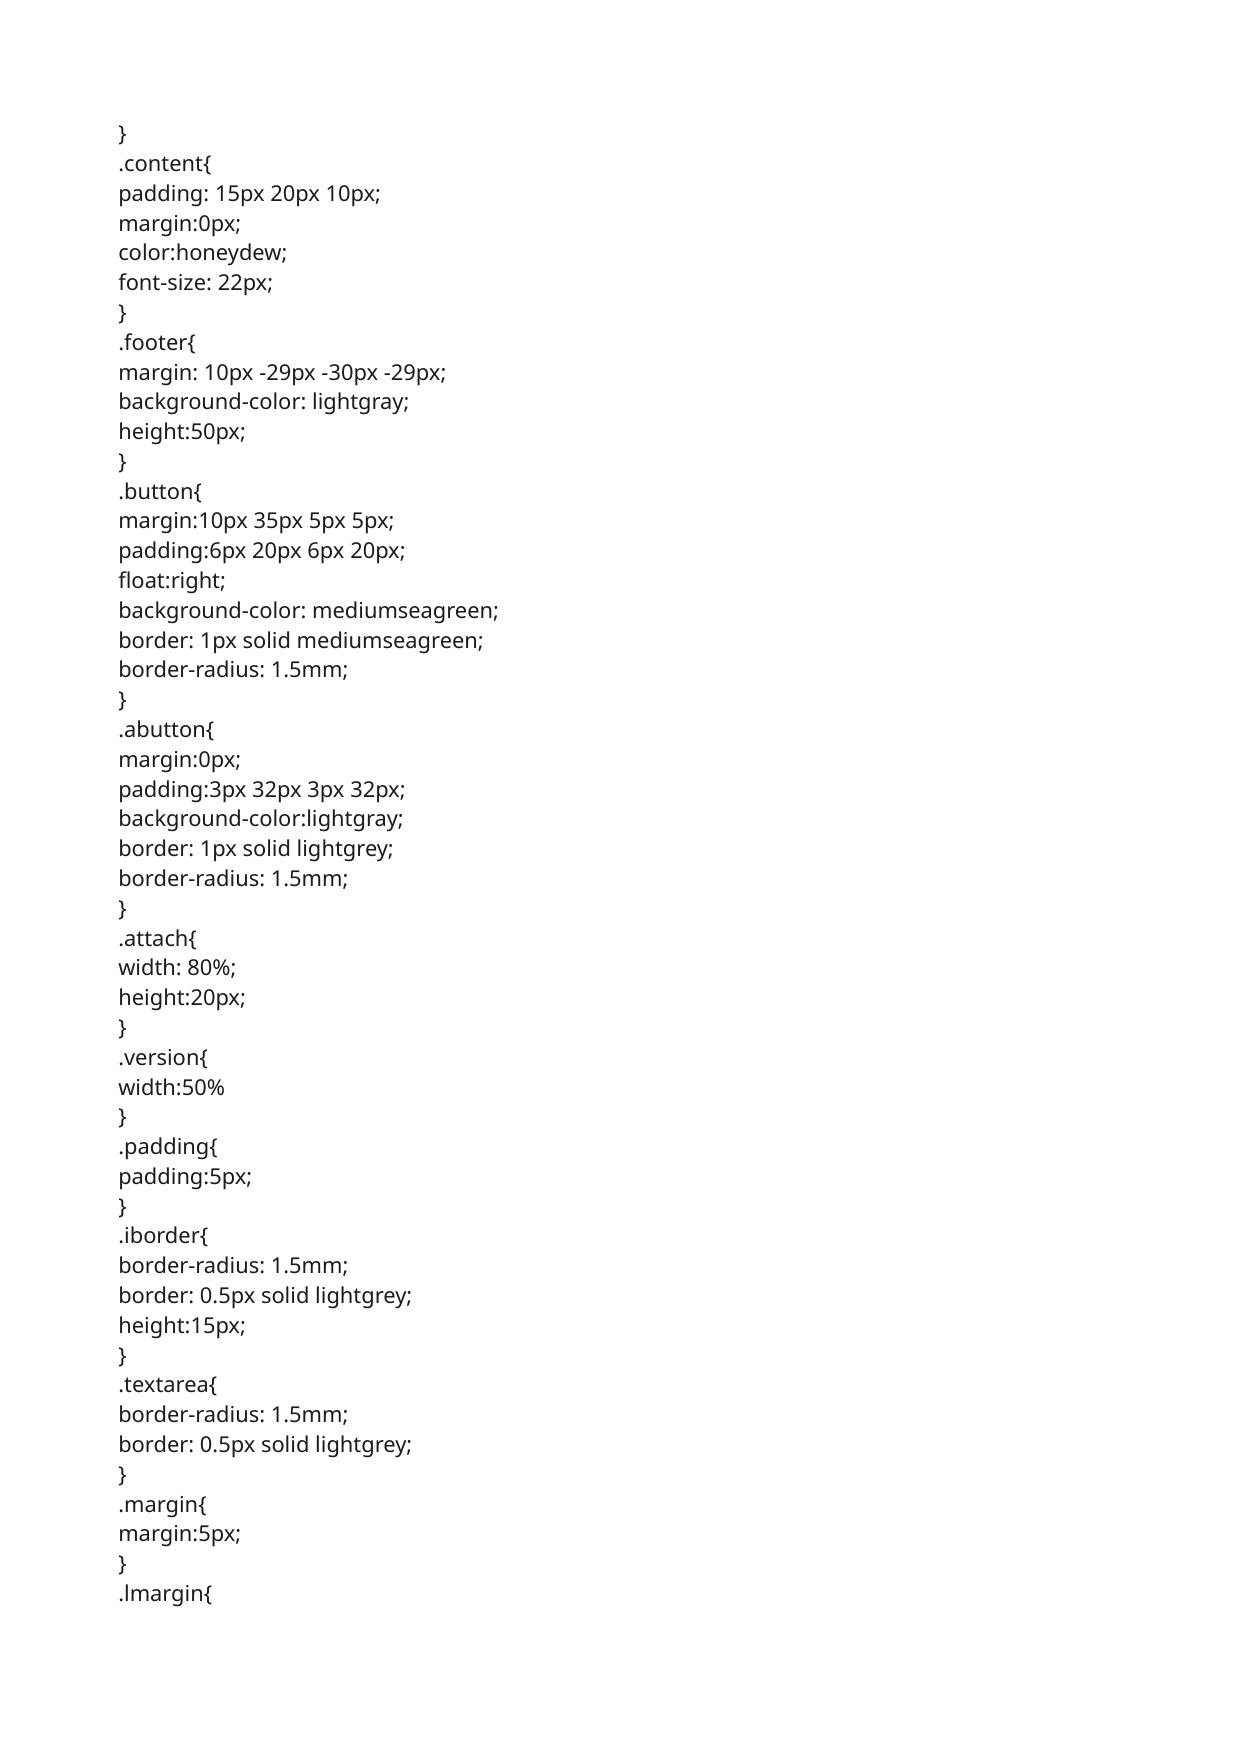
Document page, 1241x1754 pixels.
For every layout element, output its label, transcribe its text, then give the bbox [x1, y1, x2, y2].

text .margin{ [118, 1488, 1122, 1518]
text .iborder{ [118, 1220, 1122, 1250]
text } [118, 297, 1122, 327]
text } [118, 1459, 1122, 1488]
text margin:10px 35px 5px 5px; [118, 505, 1122, 535]
text border-radius: 1.5mm; [118, 863, 1122, 893]
text .padding{ [118, 1131, 1122, 1161]
text .abutton{ [118, 714, 1122, 744]
text .button{ [118, 476, 1122, 505]
text background-color: lightgray; [118, 386, 1122, 416]
text width:50% [118, 1071, 1122, 1101]
text .version{ [118, 1042, 1122, 1071]
text } [118, 1012, 1122, 1042]
text } [118, 118, 1122, 148]
text .textarea{ [118, 1369, 1122, 1399]
text font-size: 22px; [118, 267, 1122, 297]
text margin:0px; [118, 744, 1122, 773]
text } [118, 1339, 1122, 1369]
text margin: 10px -29px -30px -29px; [118, 356, 1122, 386]
text height:20px; [118, 982, 1122, 1012]
text height:15px; [118, 1310, 1122, 1339]
text } [118, 1548, 1122, 1578]
text .content{ [118, 148, 1122, 178]
text border: 1px solid lightgrey; [118, 833, 1122, 863]
text border-radius: 1.5mm; [118, 654, 1122, 684]
text border: 0.5px solid lightgrey; [118, 1429, 1122, 1459]
text height:50px; [118, 416, 1122, 446]
text float:right; [118, 565, 1122, 595]
text margin:5px; [118, 1518, 1122, 1548]
text border: 1px solid mediumseagreen; [118, 624, 1122, 654]
text } [118, 1101, 1122, 1131]
text padding:3px 32px 3px 32px; [118, 773, 1122, 803]
text margin:0px; [118, 207, 1122, 237]
text padding:6px 20px 6px 20px; [118, 535, 1122, 565]
text .lmargin{ [118, 1578, 1122, 1608]
text border: 0.5px solid lightgrey; [118, 1280, 1122, 1310]
text padding:5px; [118, 1161, 1122, 1191]
text } [118, 446, 1122, 476]
text } [118, 684, 1122, 714]
text background-color: mediumseagreen; [118, 595, 1122, 624]
text background-color:lightgray; [118, 803, 1122, 833]
text border-radius: 1.5mm; [118, 1399, 1122, 1429]
text color:honeydew; [118, 237, 1122, 267]
text .footer{ [118, 327, 1122, 356]
text } [118, 893, 1122, 922]
text width: 80%; [118, 952, 1122, 982]
text .attach{ [118, 922, 1122, 952]
text } [118, 1191, 1122, 1220]
text padding: 15px 20px 10px; [118, 178, 1122, 207]
text border-radius: 1.5mm; [118, 1250, 1122, 1280]
